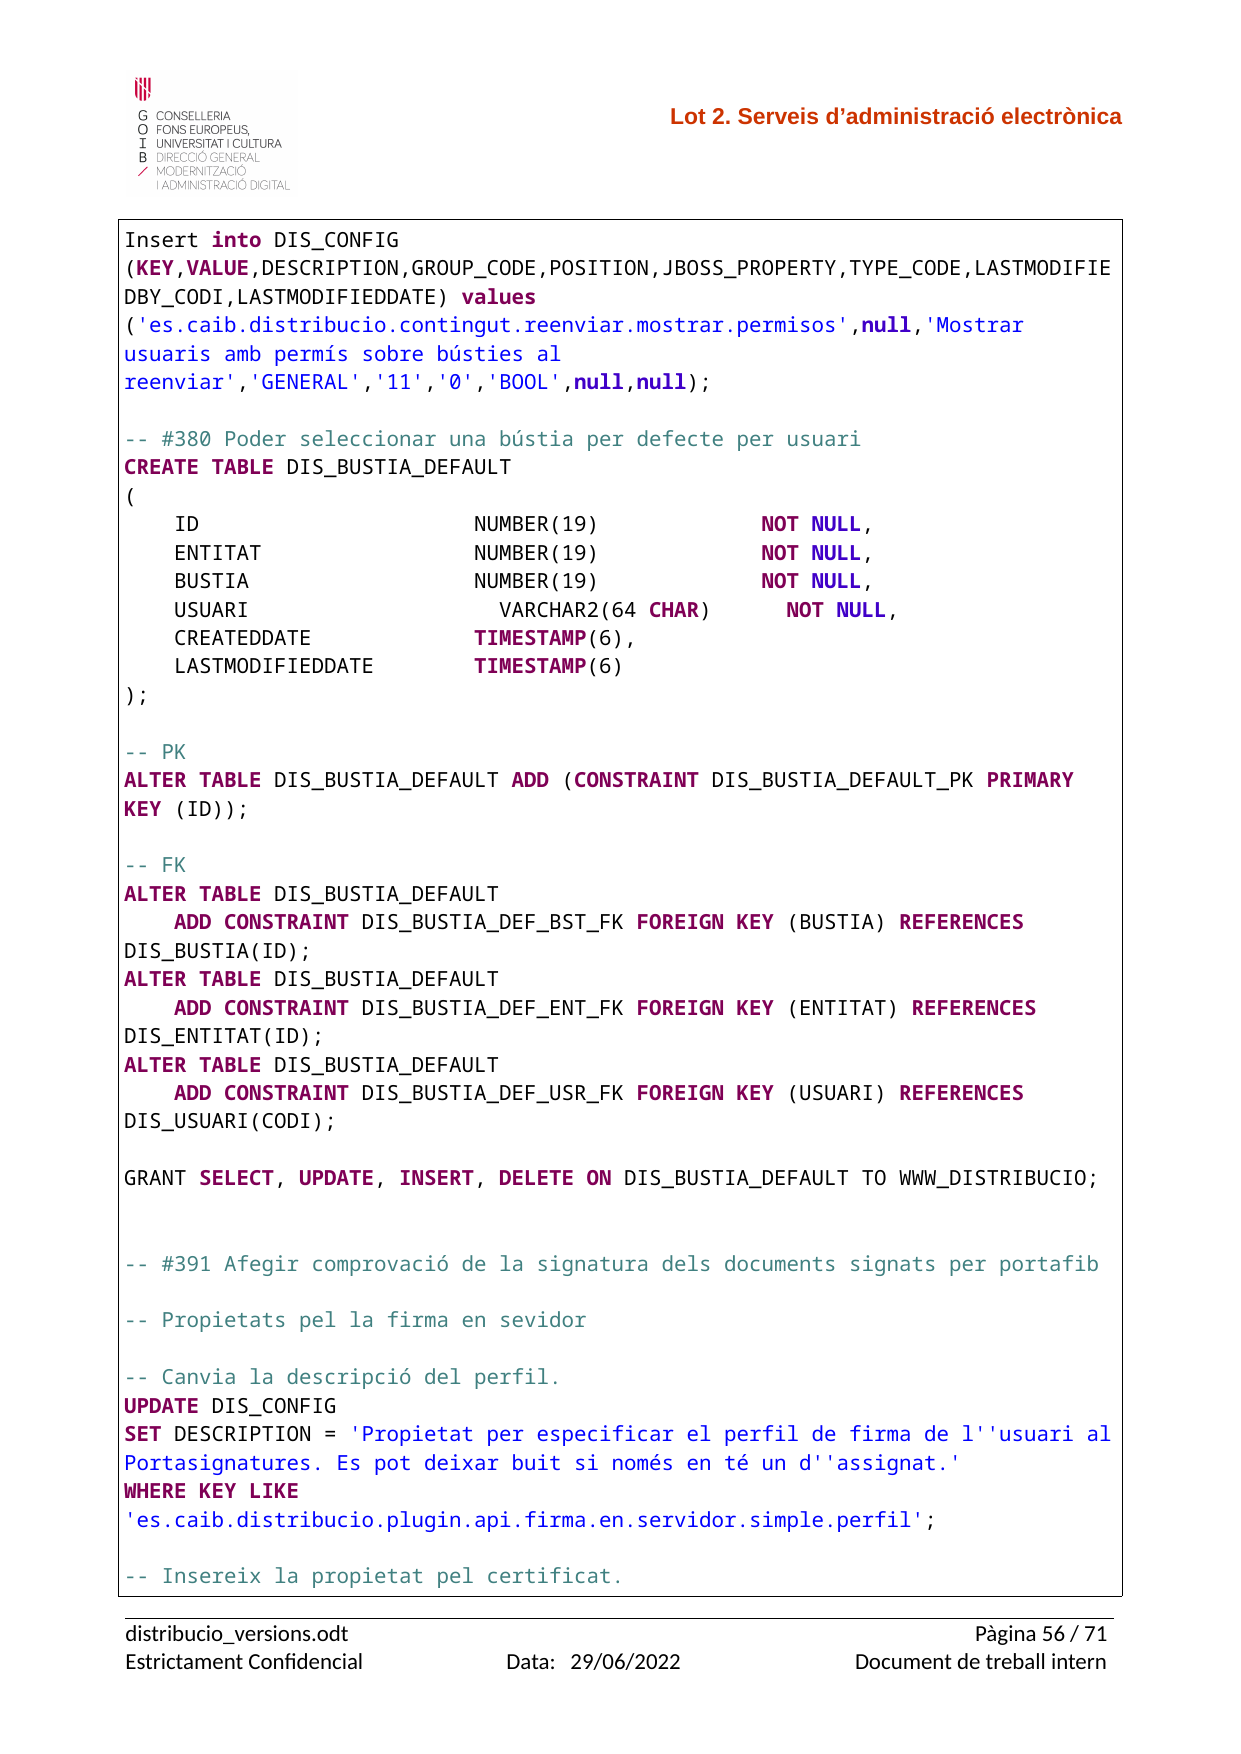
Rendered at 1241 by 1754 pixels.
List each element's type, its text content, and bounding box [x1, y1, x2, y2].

picture [126, 70, 299, 197]
table_header Insert into DIS_CONFIG (KEY,VALUE,DESCRIPTION,GROUP_CODE,POSITION,JBOSS_PROPERTY,TYPE_CODE,LASTMODIFIEDBY_CODI,LASTMODIFIEDDATE) values ('es.caib.distribucio.contingut.reenviar.mostrar.permisos',null,'Mostrar usuaris amb permís sobre bústies al reenviar','GENERAL','11','0','BOOL',null,null); -- #380 Poder seleccionar una bústia per defecte per usuari CREATE TABLE DIS_BUSTIA_DEFAULT ( ID NUMBER(19) NOT NULL, ENTITAT NUMBER(19) NOT NULL, BUSTIA NUMBER(19) NOT NULL, USUARI VARCHAR2(64 CHAR) NOT NULL, CREATEDDATE TIMESTAMP(6), LASTMODIFIEDDATE TIMESTAMP(6) ); -- PK ALTER TABLE DIS_BUSTIA_DEFAULT ADD (CONSTRAINT DIS_BUSTIA_DEFAULT_PK PRIMARY KEY (ID)); -- FK ALTER TABLE DIS_BUSTIA_DEFAULT ADD CONSTRAINT DIS_BUSTIA_DEF_BST_FK FOREIGN KEY (BUSTIA) REFERENCES DIS_BUSTIA(ID); ALTER TABLE DIS_BUSTIA_DEFAULT ADD CONSTRAINT DIS_BUSTIA_DEF_ENT_FK FOREIGN KEY (ENTITAT) REFERENCES DIS_ENTITAT(ID); ALTER TABLE DIS_BUSTIA_DEFAULT ADD CONSTRAINT DIS_BUSTIA_DEF_USR_FK FOREIGN KEY (USUARI) REFERENCES DIS_USUARI(CODI); GRANT SELECT, UPDATE, INSERT, DELETE ON DIS_BUSTIA_DEFAULT TO WWW_DISTRIBUCIO; -- #391 Afegir comprovació de la signatura dels documents signats per portafib -- Propietats pel la firma en sevidor -- Canvia la descripció del perfil. UPDATE DIS_CONFIG SET DESCRIPTION = 'Propietat per especificar el perfil de firma de l''usuari al Portasignatures. Es pot deixar buit si només en té un d''assignat.' WHERE KEY LIKE 'es.caib.distribucio.plugin.api.firma.en.servidor.simple.perfil'; -- Insereix la propietat pel certificat. [119, 220, 1122, 1596]
